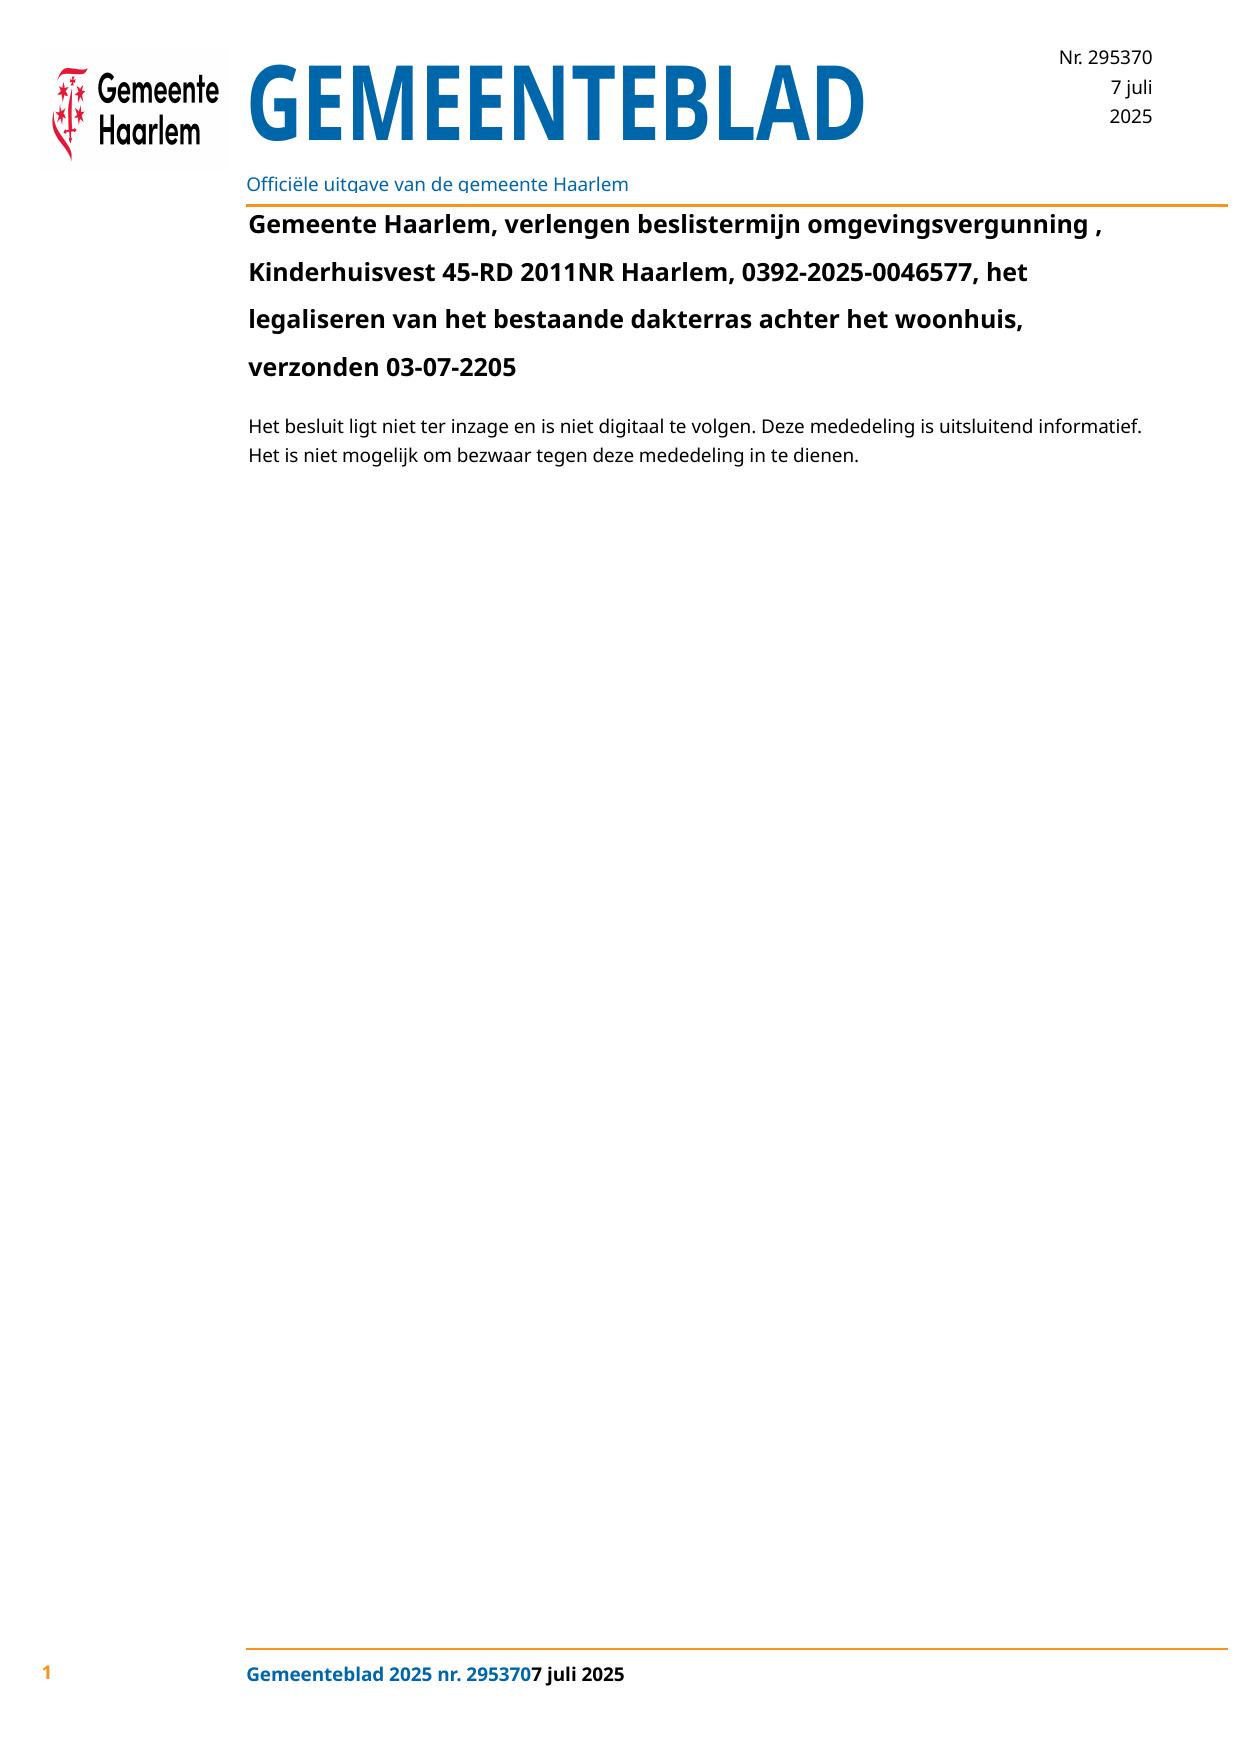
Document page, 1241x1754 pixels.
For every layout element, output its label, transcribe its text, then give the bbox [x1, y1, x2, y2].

text Het besluit ligt niet ter inzage en is niet digitaal te volgen. Deze mededeling is uitsluitend informatief. Het is niet mogelijk om bezwaar tegen deze mededeling in te dienen. [248, 413, 1152, 468]
text Gemeente Haarlem, verlengen beslistermijn omgevingsvergunning , Kinderhuisvest 45-RD 2011NR Haarlem, 0392-2025-0046577, het legaliseren van het bestaande dakterras achter het woonhuis, verzonden 03-07-2205 [248, 207, 1152, 384]
picture [41, 47, 231, 172]
